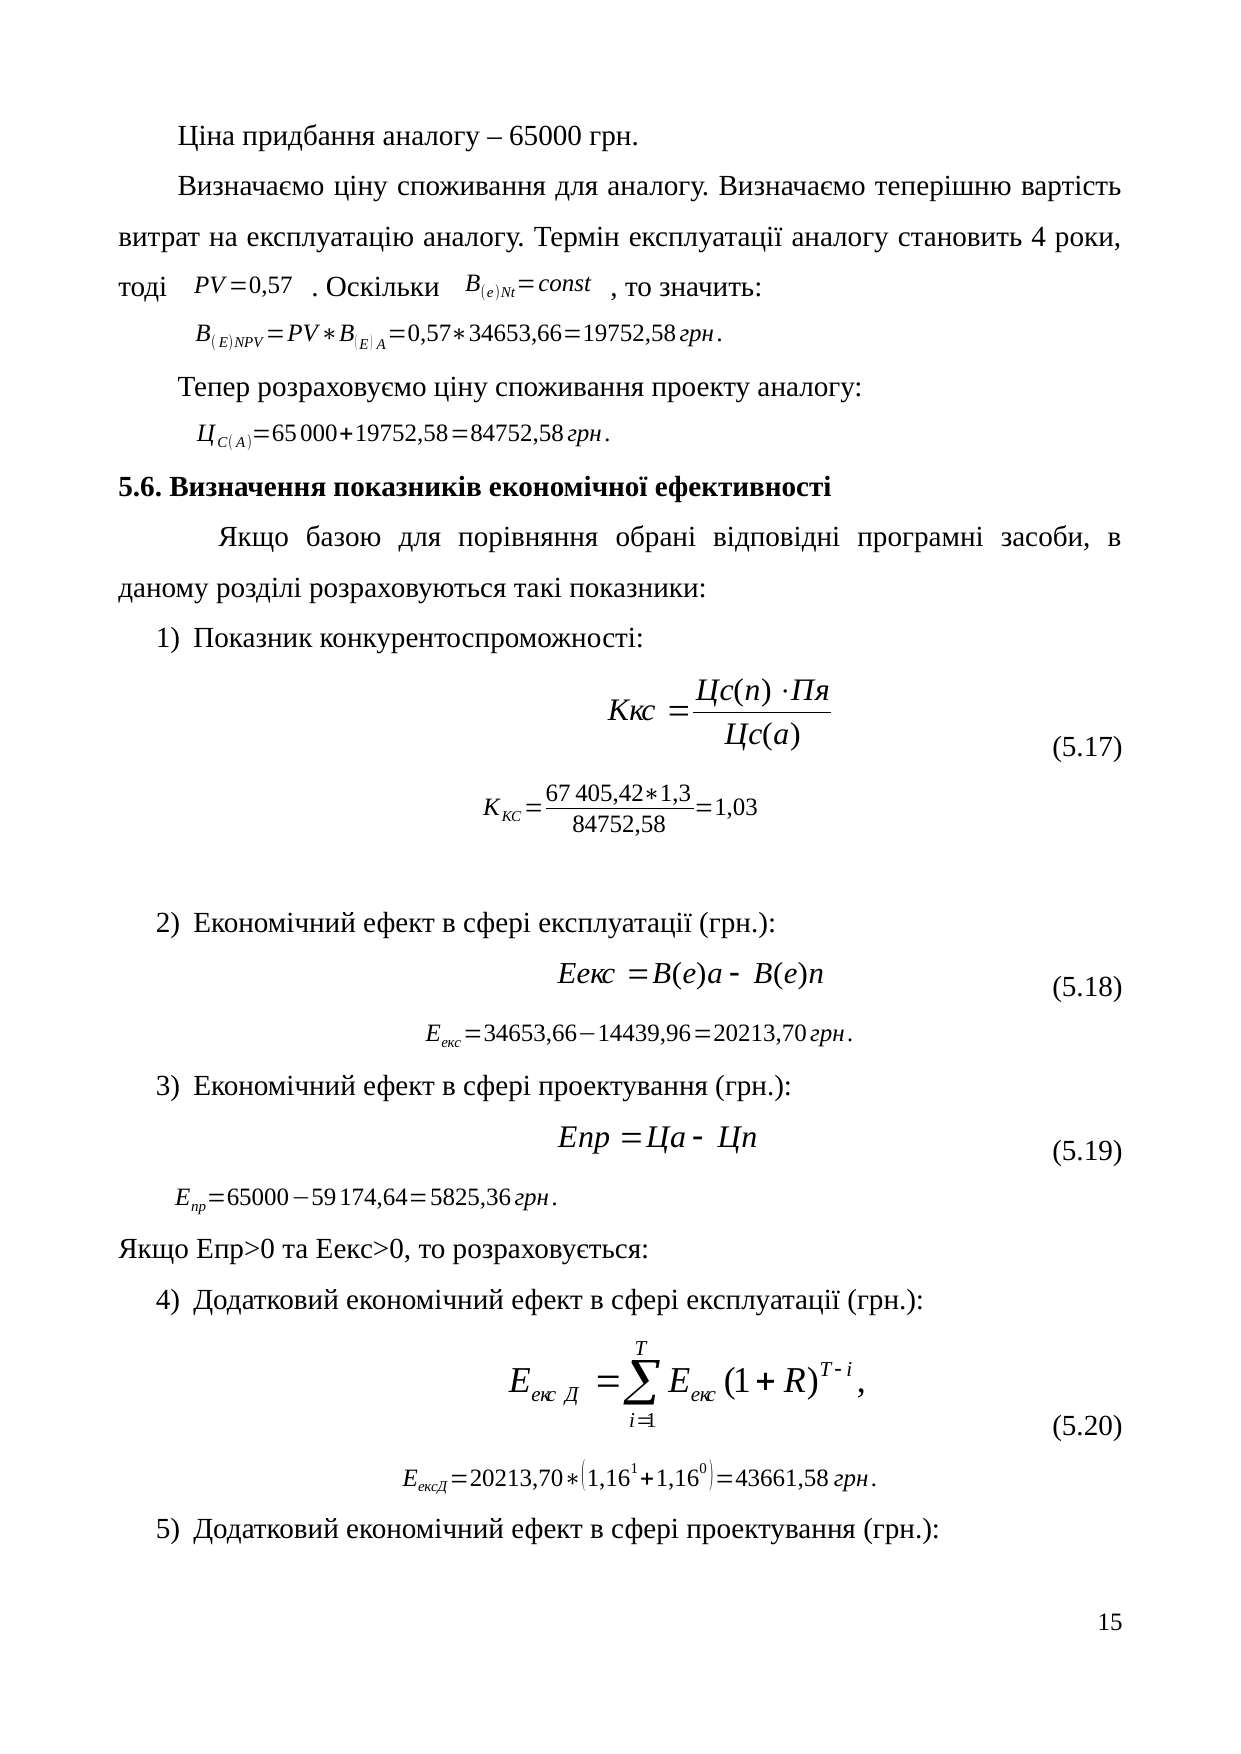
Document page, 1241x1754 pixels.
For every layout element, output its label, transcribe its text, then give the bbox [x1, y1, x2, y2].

text Якщо базою для порівняння обрані відповідні програмні засоби, в даному розділі розраховуються такі показники: [118, 519, 1122, 603]
text (5.18) [118, 956, 1122, 1003]
text Ціна придбання аналогу – 65000 грн. [118, 118, 1122, 152]
text (5.17) [118, 671, 1122, 763]
list Додатковий економічний ефект в сфері експлуатації (грн.): [156, 1282, 1122, 1315]
text Визначаємо ціну споживання для аналогу. Визначаємо теперішню вартість витрат на експлуатацію аналогу. Термін експлуатації аналогу становить 4 роки, тоді . Оскільки , то значить: [118, 168, 1122, 303]
text Тепер розраховуємо ціну споживання проекту аналогу: [118, 369, 1122, 403]
list Показник конкурентоспроможності: [156, 620, 1122, 654]
text Якщо Епр>0 та Еекс>0, то розраховується: [118, 1231, 1122, 1265]
list Економічний ефект в сфері експлуатації (грн.): [156, 906, 1122, 939]
subtitle Економічний ефект в сфері проектування (грн.): [156, 1068, 1122, 1101]
subtitle 5.6. Визначення показників економічної ефективності [118, 469, 1122, 503]
list Додатковий економічний ефект в сфері проектування (грн.): [156, 1512, 1122, 1545]
text (5.20) [118, 1332, 1122, 1441]
text (5.19) [118, 1118, 1122, 1166]
